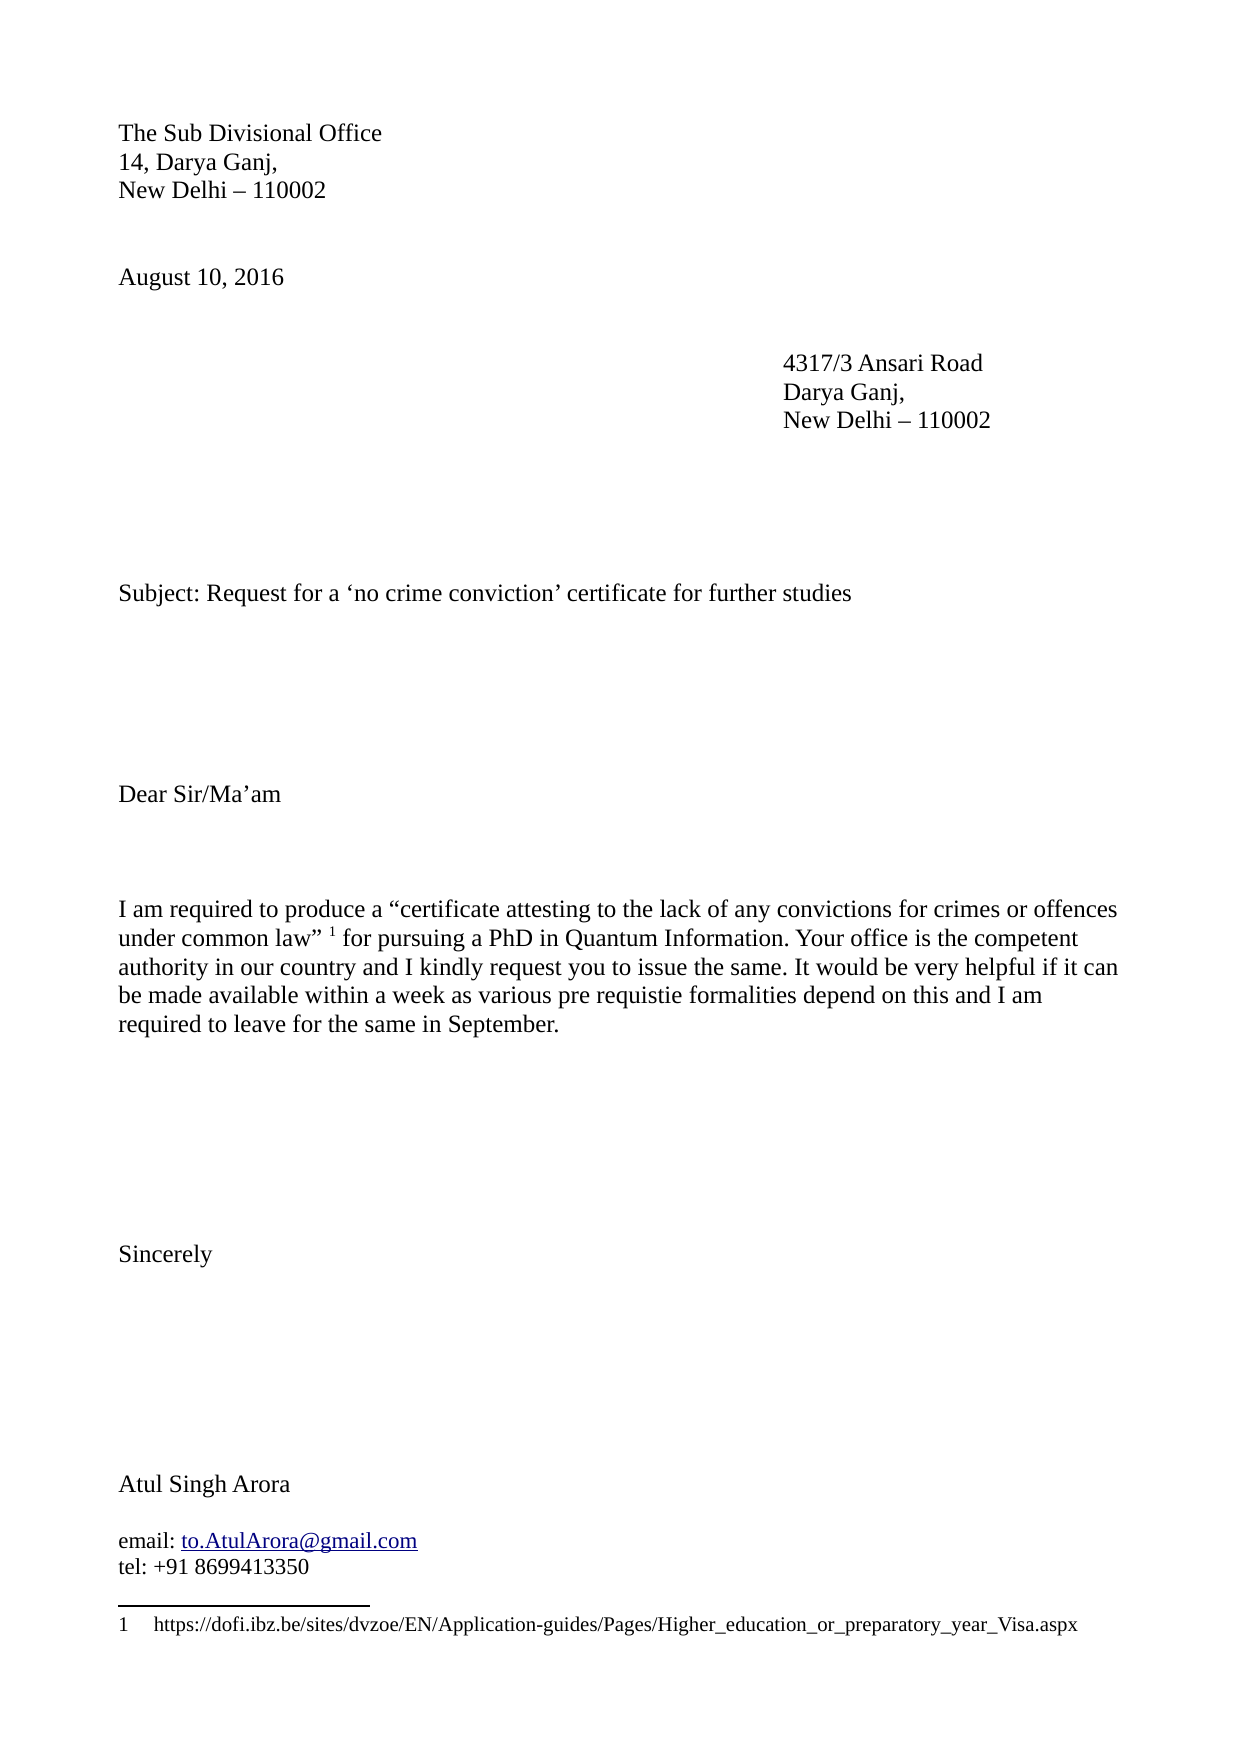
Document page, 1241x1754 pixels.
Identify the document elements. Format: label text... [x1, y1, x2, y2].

text Sincerely [118, 1239, 1122, 1268]
text 4317/3 Ansari Road [783, 348, 1122, 377]
text I am required to produce a “certificate attesting to the lack of any convictions for crimes or offences under common law” for pursuing a PhD in Quantum Information. Your office is the competent authority in our country and I kindly request you to issue the same. It would be very helpful if it can be made available within a week as various pre requistie formalities depend on this and I am required to leave for the same in September. [118, 894, 1122, 1038]
text Atul Singh Arora [118, 1469, 1122, 1498]
text New Delhi – 110002 [118, 176, 1122, 204]
text August 10, 2016 [118, 262, 1122, 291]
text Dear Sir/Ma’am [118, 779, 1122, 808]
text New Delhi – 110002 [783, 406, 1122, 434]
text Subject: Request for a ‘no crime conviction’ certificate for further studies [118, 578, 1122, 607]
text tel: +91 8699413350 [118, 1553, 1122, 1579]
text 14, Darya Ganj, [118, 147, 1122, 176]
text The Sub Divisional Office [118, 118, 1122, 147]
text https://dofi.ibz.be/sites/dvzoe/EN/Application-guides/Pages/Higher_education_or_preparatory_year_Visa.aspx [118, 1612, 1122, 1636]
text email: to.AtulArora@gmail.com [118, 1527, 1122, 1553]
text Darya Ganj, [783, 377, 1122, 406]
